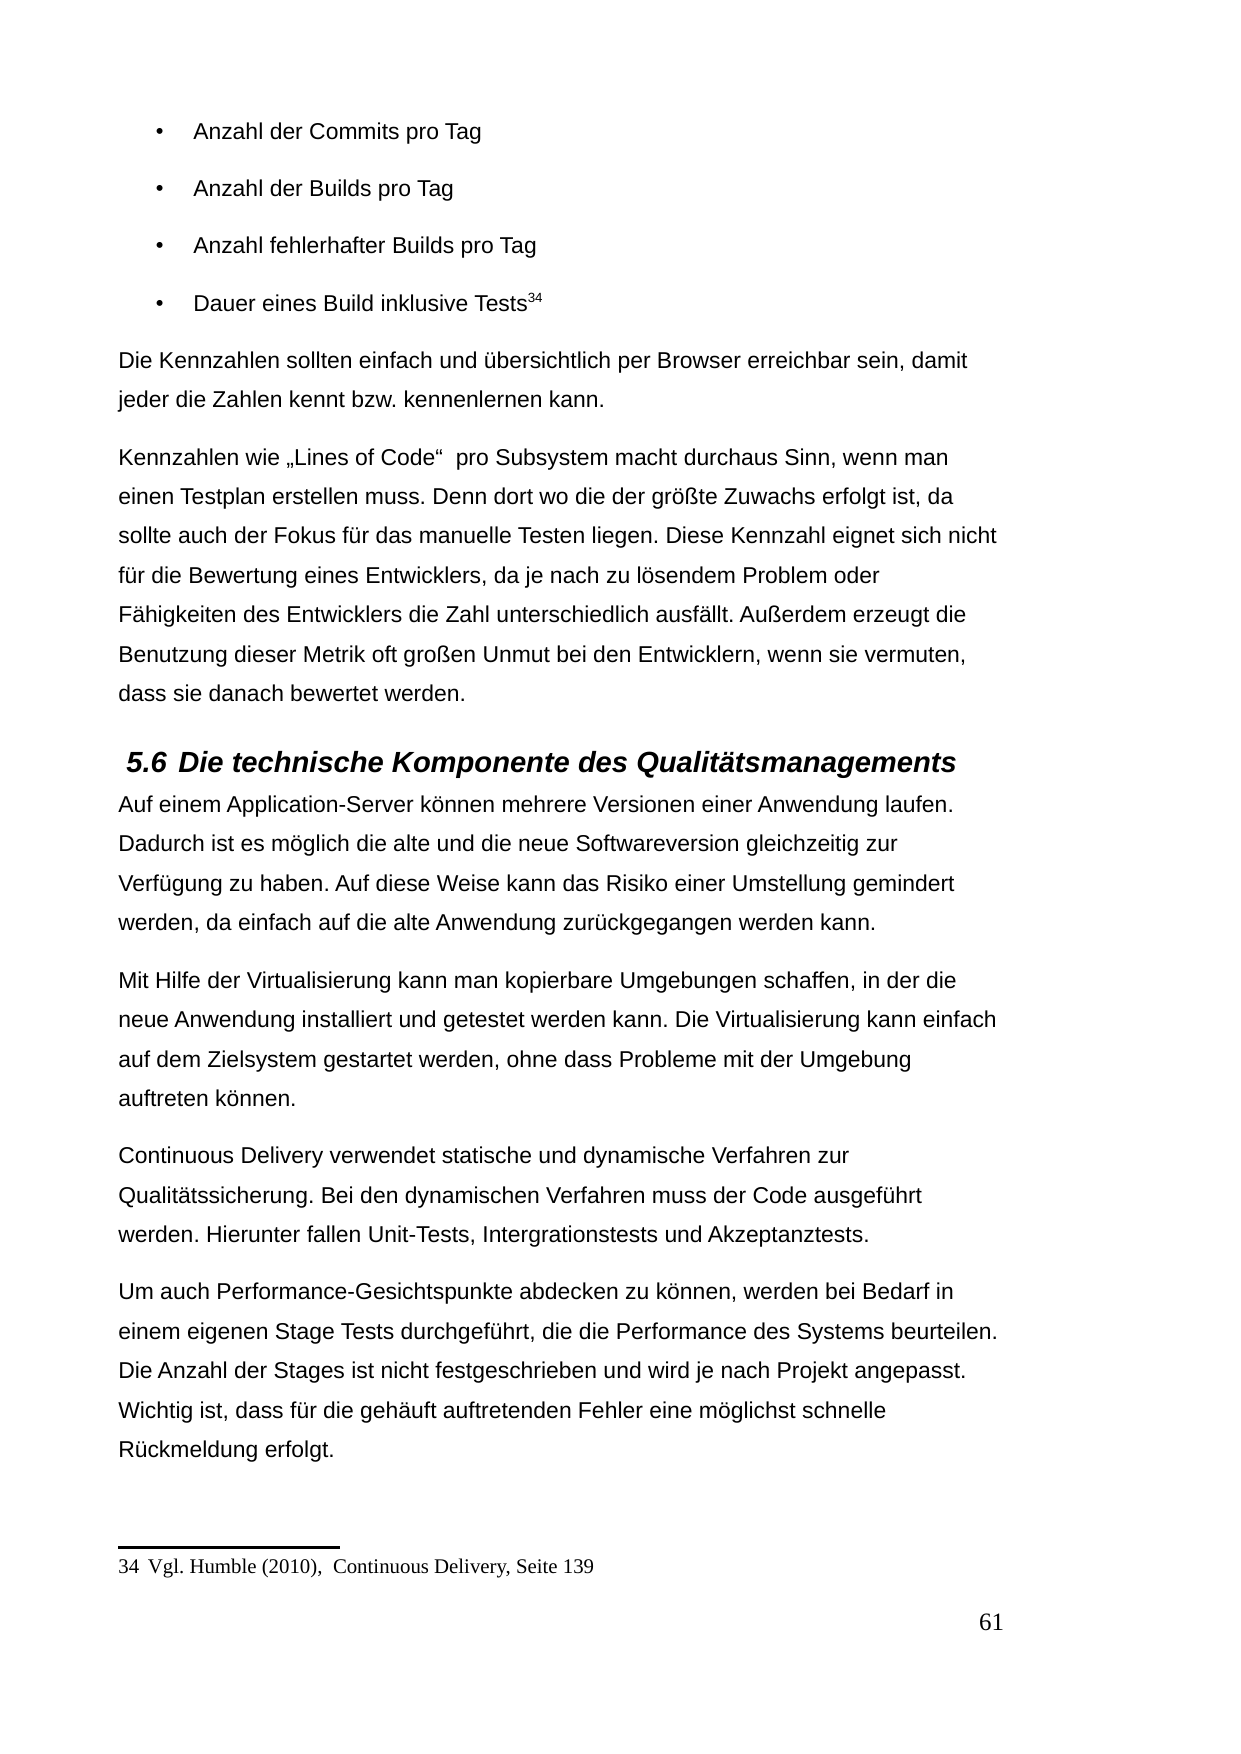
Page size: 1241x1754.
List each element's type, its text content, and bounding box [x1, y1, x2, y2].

text Continuous Delivery verwendet statische und dynamische Verfahren zur Qualitätssicherung. Bei den dynamischen Verfahren muss der Code ausgeführt werden. Hierunter fallen Unit-Tests, Intergrationstests und Akzeptanztests. [118, 1142, 1004, 1247]
text Mit Hilfe der Virtualisierung kann man kopierbare Umgebungen schaffen, in der die neue Anwendung installiert und getestet werden kann. Die Virtualisierung kann einfach auf dem Zielsystem gestartet werden, ohne dass Probleme mit der Umgebung auftreten können. [118, 967, 1004, 1111]
text Auf einem Application-Server können mehrere Versionen einer Anwendung laufen. Dadurch ist es möglich die alte und die neue Softwareversion gleichzeitig zur Verfügung zu haben. Auf diese Weise kann das Risiko einer Umstellung gemindert werden, da einfach auf die alte Anwendung zurückgegangen werden kann. [118, 791, 1004, 936]
list Anzahl der Builds pro Tag [156, 175, 1004, 202]
subtitle Die technische Komponente des Qualitätsmanagements [118, 745, 1004, 778]
text Um auch Performance-Gesichtspunkte abdecken zu können, werden bei Bedarf in einem eigenen Stage Tests durchgeführt, die die Performance des Systems beurteilen. Die Anzahl der Stages ist nicht festgeschrieben und wird je nach Projekt angepasst. Wichtig ist, dass für die gehäuft auftretenden Fehler eine möglichst schnelle Rückmeldung erfolgt. [118, 1278, 1004, 1463]
list Vgl. Humble (2010), Continuous Delivery, Seite 139 [118, 1553, 1004, 1578]
list Dauer eines Build inklusive Tests [156, 290, 1004, 316]
list Anzahl der Commits pro Tag [156, 118, 1004, 144]
text Die Kennzahlen sollten einfach und übersichtlich per Browser erreichbar sein, damit jeder die Zahlen kennt bzw. kennenlernen kann. [118, 347, 1004, 413]
list Anzahl fehlerhafter Builds pro Tag [156, 232, 1004, 259]
text Kennzahlen wie „Lines of Code“ pro Subsystem macht durchaus Sinn, wenn man einen Testplan erstellen muss. Denn dort wo die der größte Zuwachs erfolgt ist, da sollte auch der Fokus für das manuelle Testen liegen. Diese Kennzahl eignet sich nicht für die Bewertung eines Entwicklers, da je nach zu lösendem Problem oder Fähigkeiten des Entwicklers die Zahl unterschiedlich ausfällt. Außerdem erzeugt die Benutzung dieser Metrik oft großen Unmut bei den Entwicklern, wenn sie vermuten, dass sie danach bewertet werden. [118, 443, 1004, 707]
